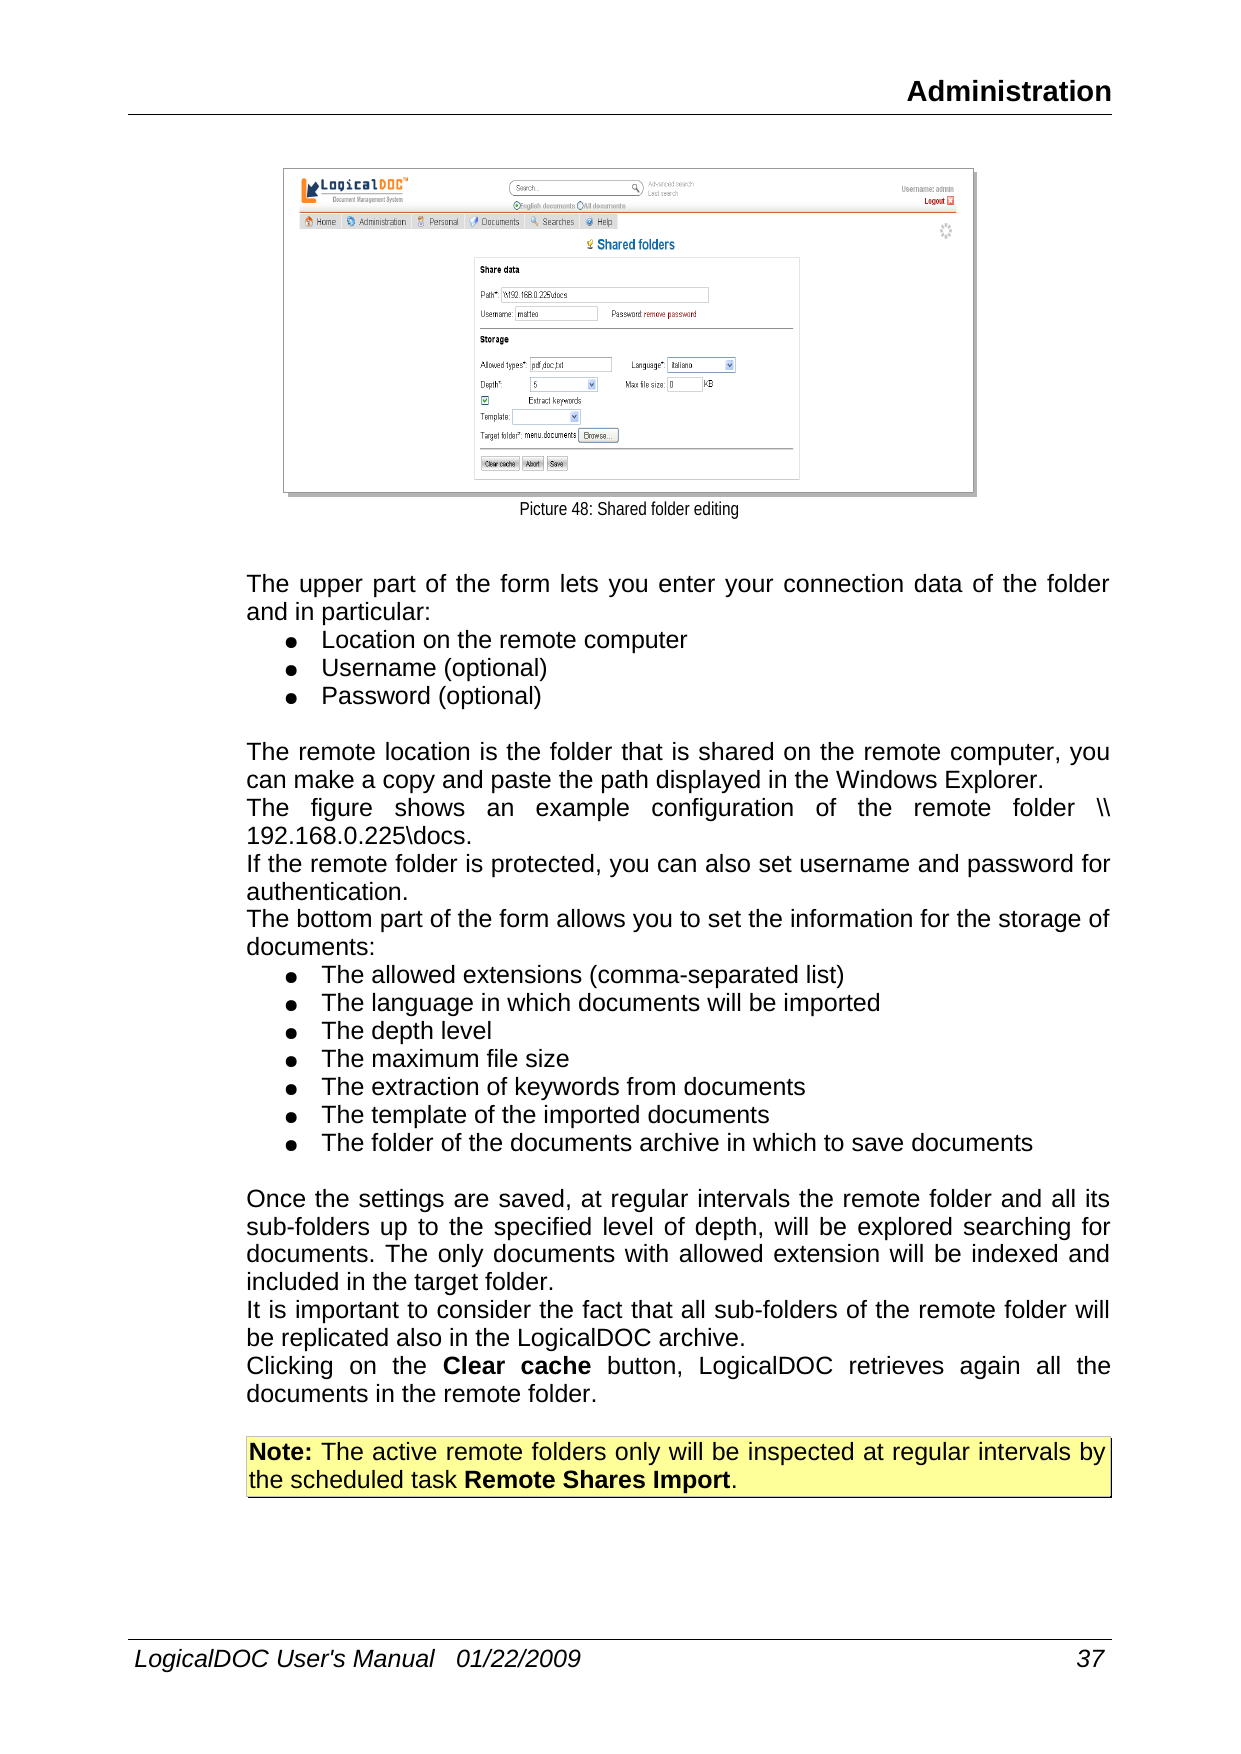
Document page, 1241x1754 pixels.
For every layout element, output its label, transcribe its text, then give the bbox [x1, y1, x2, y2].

text It is important to consider the fact that all sub-folders of the remote folder will be replicated also in the LogicalDOC archive. [246, 1296, 1112, 1352]
list Username (optional) [284, 654, 1112, 682]
text Note: The active remote folders only will be inspected at regular intervals by the scheduled task Remote Shares Import. [247, 1437, 1110, 1496]
picture [299, 176, 957, 483]
text The upper part of the form lets you enter your connection data of the folder and in particular: [246, 570, 1112, 626]
text The remote location is the folder that is shared on the remote computer, you can make a copy and paste the path displayed in the Windows Explorer. [246, 738, 1112, 793]
list The maximum file size [284, 1045, 1112, 1073]
list The extraction of keywords from documents [284, 1073, 1112, 1101]
list The allowed extensions (comma-separated list) [284, 961, 1112, 989]
list Location on the remote computer [284, 626, 1112, 654]
list The language in which documents will be imported [284, 989, 1112, 1017]
text Once the settings are saved, at regular intervals the remote folder and all its sub-folders up to the specified level of depth, will be explored searching for documents. The only documents with allowed extension will be indexed and included in the target folder. [246, 1184, 1112, 1296]
text Picture 48: Shared folder editing [283, 493, 975, 519]
list The depth level [284, 1017, 1112, 1045]
text The bottom part of the form allows you to set the information for the storage of documents: [246, 905, 1112, 961]
text The figure shows an example configuration of the remote folder \\192.168.0.225\docs. [246, 793, 1112, 849]
text Clicking on the Clear cache button, LogicalDOC retrieves again all the documents in the remote folder. [246, 1352, 1112, 1408]
list The template of the imported documents [284, 1101, 1112, 1128]
list Password (optional) [284, 682, 1112, 710]
text If the remote folder is protected, you can also set username and password for authentication. [246, 849, 1112, 905]
list The folder of the documents archive in which to save documents [284, 1128, 1112, 1156]
